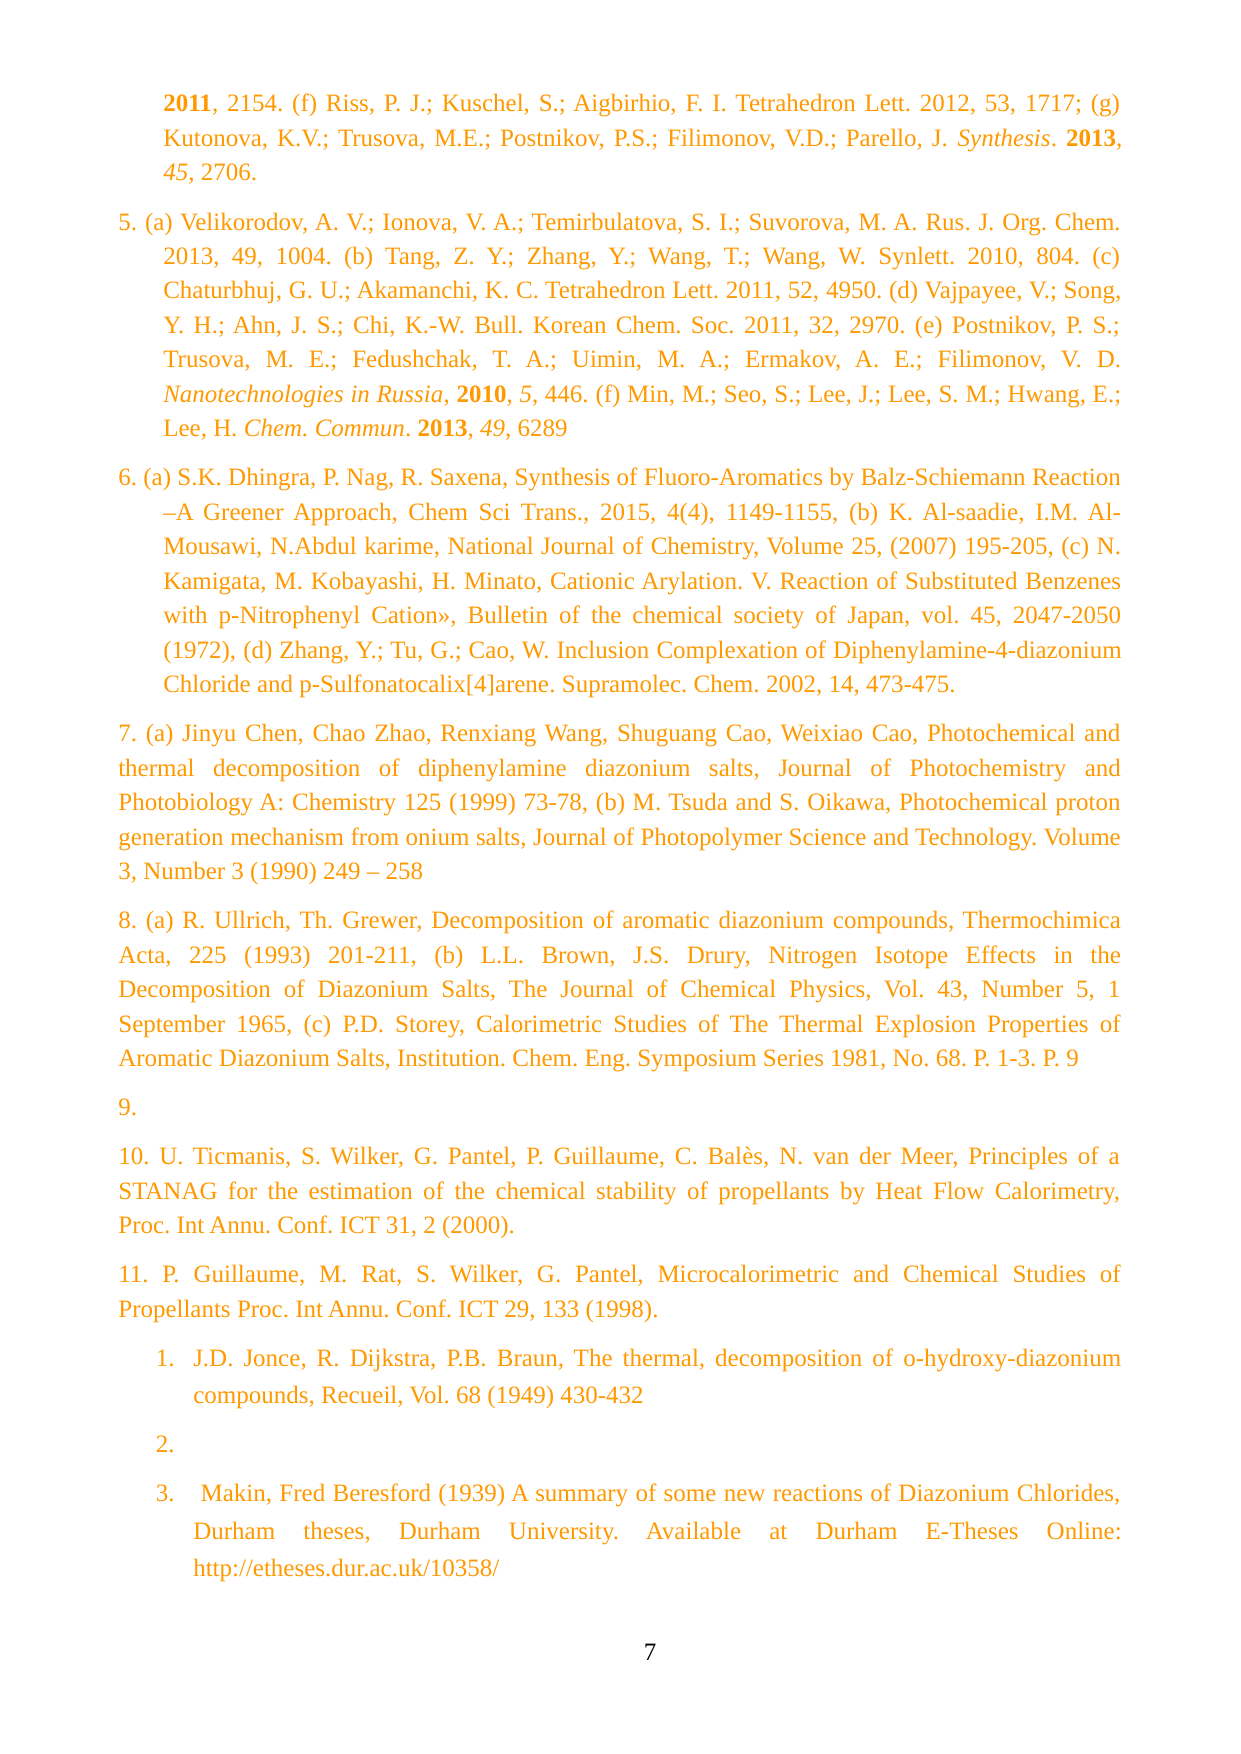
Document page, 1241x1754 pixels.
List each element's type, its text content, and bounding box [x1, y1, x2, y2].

text 10. U. Ticmanis, S. Wilker, G. Pantel, P. Guillaume, C. Balès, N. van der Meer, Principles of a STANAG for the estimation of the chemical stability of propellants by Heat Flow Calorimetry, Proc. Int Annu. Conf. ICT 31, 2 (2000). [118, 1141, 1122, 1239]
list Makin, Fred Beresford (1939) A summary of some new reactions of Diazonium Chlorides, Durham theses, Durham University. Available at Durham E-Theses Online: http://etheses.dur.ac.uk/10358/ [156, 1478, 1122, 1582]
list 6. (a) S.K. Dhingra, P. Nag, R. Saxena, Synthesis of Fluoro-Aromatics by Balz-Schiemann Reaction –A Greener Approach, Chem Sci Trans., 2015, 4(4), 1149-1155, (b) K. Al-saadie, I.M. Al-Mousawi, N.Abdul karime, National Journal of Chemistry, Volume 25, (2007) 195-205, (c) N. Kamigata, M. Kobayashi, H. Minato, Cationic Arylation. V. Reaction of Substituted Benzenes with p-Nitrophenyl Cation», Bulletin of the chemical society of Japan, vol. 45, 2047-2050 (1972), (d) Zhang, Y.; Tu, G.; Cao, W. Inclusion Complexation of Diphenylamine-4-diazonium Chloride and p-Sulfonatocalix[4]arene. Supramolec. Chem. 2002, 14, 473-475. [118, 462, 1122, 698]
text 7. (a) Jinyu Chen, Chao Zhao, Renxiang Wang, Shuguang Cao, Weixiao Cao, Photochemical and thermal decomposition of diphenylamine diazonium salts, Journal of Photochemistry and Photobiology A: Chemistry 125 (1999) 73-78, (b) M. Tsuda and S. Oikawa, Photochemical proton generation mechanism from onium salts, Journal of Photopolymer Science and Technology. Volume 3, Number 3 (1990) 249 – 258 [118, 718, 1122, 885]
text 9. [118, 1092, 1122, 1121]
text 8. (a) R. Ullrich, Th. Grewer, Decomposition of aromatic diazonium compounds, Thermochimica Acta, 225 (1993) 201-211, (b) L.L. Brown, J.S. Drury, Nitrogen Isotope Effects in the Decomposition of Diazonium Salts, The Journal of Chemical Physics, Vol. 43, Number 5, 1 September 1965, (c) P.D. Storey, Calorimetric Studies of The Thermal Explosion Properties of Aromatic Diazonium Salts, Institution. Chem. Eng. Symposium Series 1981, No. 68. P. 1-3. P. 9 [118, 905, 1122, 1072]
list J.D. Jonce, R. Dijkstra, P.B. Braun, The thermal, decomposition of o-hydroxy-diazonium compounds, Recueil, Vol. 68 (1949) 430-432 [156, 1343, 1122, 1409]
list 5. (a) Velikorodov, A. V.; Ionova, V. A.; Temirbulatova, S. I.; Suvorova, M. A. Rus. J. Org. Chem. 2013, 49, 1004. (b) Tang, Z. Y.; Zhang, Y.; Wang, T.; Wang, W. Synlett. 2010, 804. (c) Chaturbhuj, G. U.; Akamanchi, K. C. Tetrahedron Lett. 2011, 52, 4950. (d) Vajpayee, V.; Song, Y. H.; Ahn, J. S.; Chi, K.-W. Bull. Korean Chem. Soc. 2011, 32, 2970. (e) Postnikov, P. S.; Trusova, M. E.; Fedushchak, T. A.; Uimin, M. A.; Ermakov, A. E.; Filimonov, V. D. Nanotechnologies in Russia, 2010, 5, 446. (f) Min, M.; Seo, S.; Lee, J.; Lee, S. M.; Hwang, E.; Lee, H. Chem. Commun. 2013, 49, 6289 [118, 207, 1122, 442]
list 2011, 2154. (f) Riss, P. J.; Kuschel, S.; Aigbirhio, F. I. Tetrahedron Lett. 2012, 53, 1717; (g) Kutonova, K.V.; Trusova, M.E.; Postnikov, P.S.; Filimonov, V.D.; Parello, J. Synthesis. 2013, 45, 2706. [118, 88, 1122, 186]
text 11. P. Guillaume, M. Rat, S. Wilker, G. Pantel, Microcalorimetric and Chemical Studies of Propellants Proc. Int Annu. Conf. ICT 29, 133 (1998). [118, 1259, 1122, 1323]
